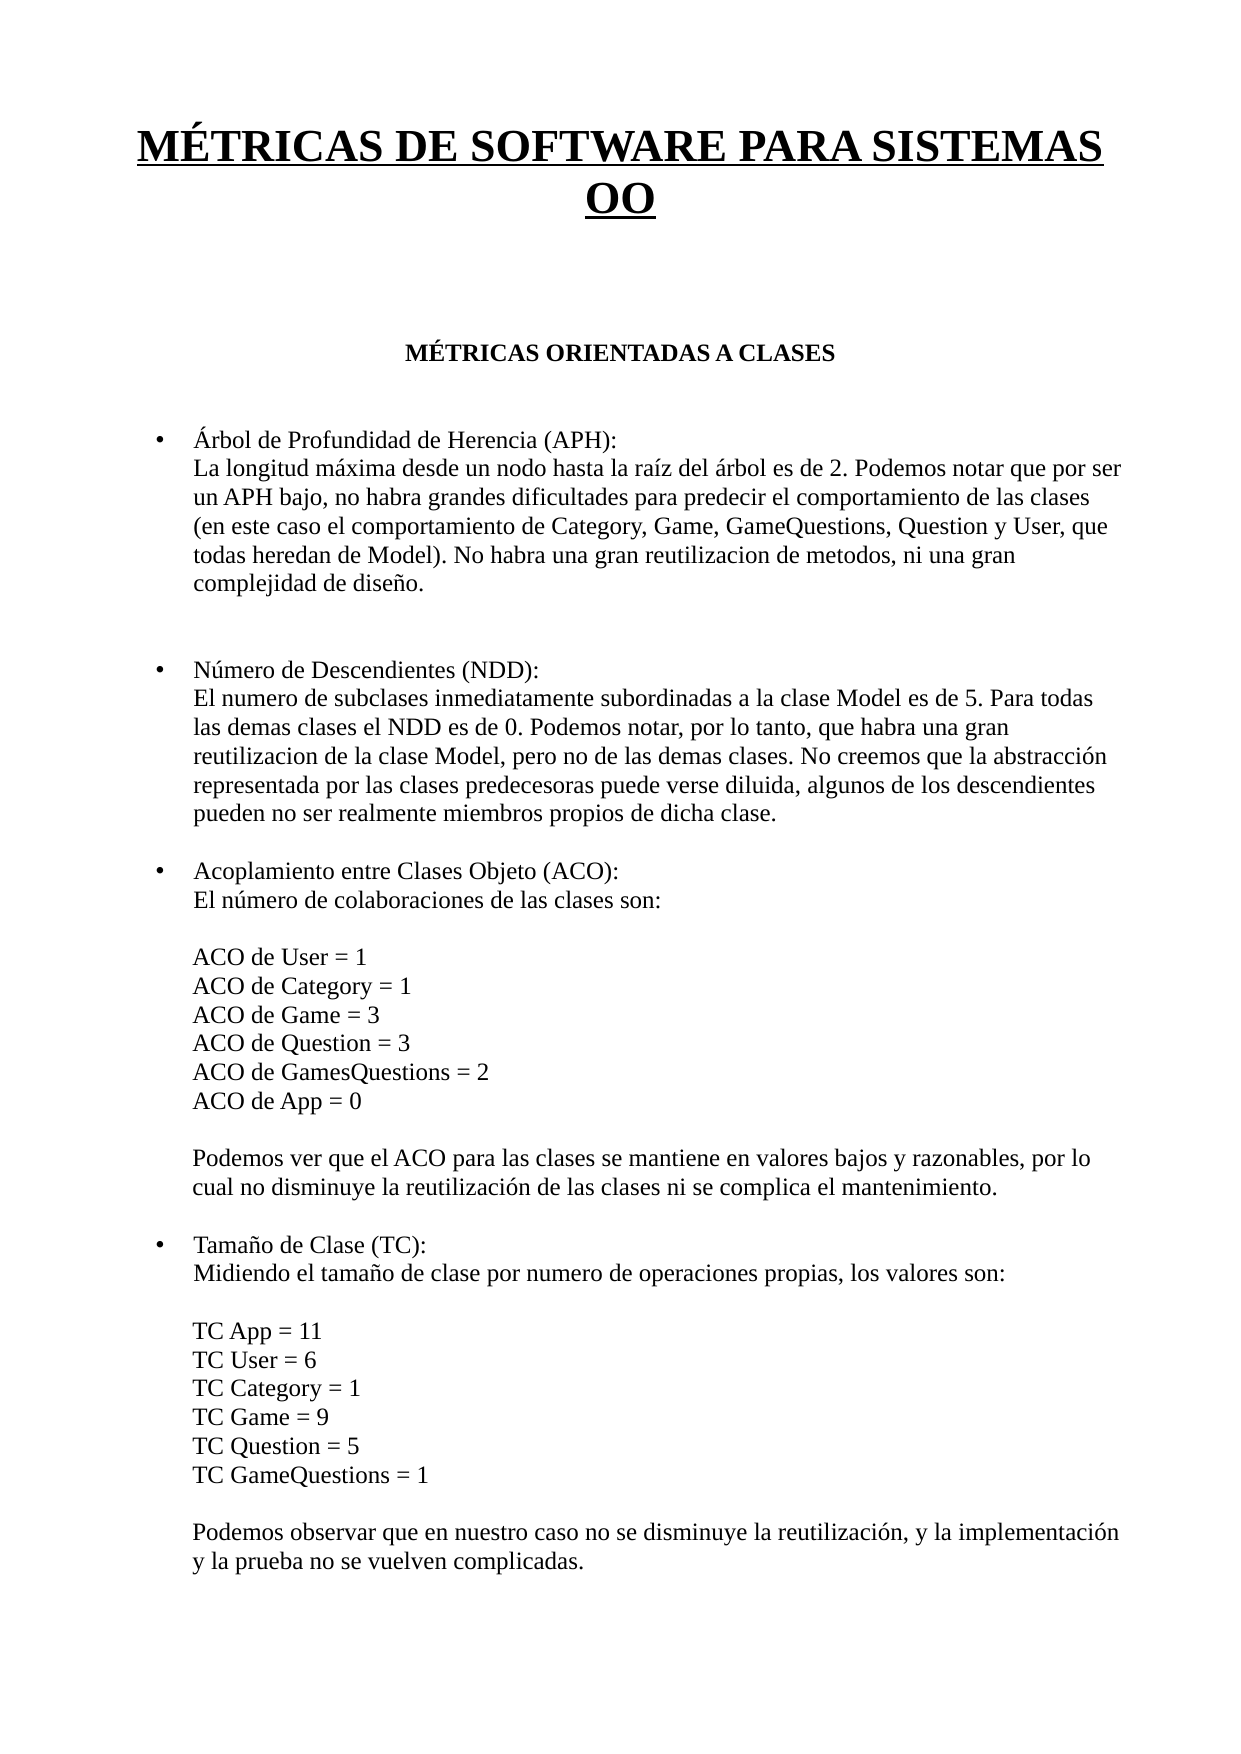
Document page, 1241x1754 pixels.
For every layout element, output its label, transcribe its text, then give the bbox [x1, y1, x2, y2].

text Podemos observar que en nuestro caso no se disminuye la reutilización, y la implementación y la prueba no se vuelven complicadas. [118, 1517, 1122, 1575]
text MÉTRICAS ORIENTADAS A CLASES [118, 338, 1122, 367]
text TC Game = 9 [118, 1402, 1122, 1431]
text TC Category = 1 [118, 1373, 1122, 1402]
list Acoplamiento entre Clases Objeto (ACO): [156, 856, 1122, 885]
text Podemos ver que el ACO para las clases se mantiene en valores bajos y razonables, por lo cual no disminuye la reutilización de las clases ni se complica el mantenimiento. [118, 1143, 1122, 1201]
text TC GameQuestions = 1 [118, 1460, 1122, 1488]
list Número de Descendientes (NDD): [156, 655, 1122, 683]
list El número de colaboraciones de las clases son: [156, 885, 1122, 913]
text MÉTRICAS DE SOFTWARE PARA SISTEMAS OO [118, 118, 1122, 223]
list El numero de subclases inmediatamente subordinadas a la clase Model es de 5. Para todas las demas clases el NDD es de 0. Podemos notar, por lo tanto, que habra una gran reutilizacion de la clase Model, pero no de las demas clases. No creemos que la abstracción representada por las clases predecesoras puede verse diluida, algunos de los descendientes pueden no ser realmente miembros propios de dicha clase. [156, 683, 1122, 827]
list La longitud máxima desde un nodo hasta la raíz del árbol es de 2. Podemos notar que por ser un APH bajo, no habra grandes dificultades para predecir el comportamiento de las clases (en este caso el comportamiento de Category, Game, GameQuestions, Question y User, que todas heredan de Model). No habra una gran reutilizacion de metodos, ni una gran complejidad de diseño. [156, 453, 1122, 597]
text ACO de User = 1 [118, 942, 1122, 971]
list Midiendo el tamaño de clase por numero de operaciones propias, los valores son: [156, 1258, 1122, 1287]
text ACO de App = 0 [118, 1086, 1122, 1115]
list Árbol de Profundidad de Herencia (APH): [156, 425, 1122, 453]
text TC Question = 5 [118, 1431, 1122, 1460]
text TC User = 6 [118, 1345, 1122, 1373]
text ACO de Game = 3 [118, 1000, 1122, 1028]
text ACO de Category = 1 [118, 971, 1122, 1000]
text TC App = 11 [118, 1316, 1122, 1345]
list Tamaño de Clase (TC): [156, 1230, 1122, 1258]
text ACO de Question = 3 [118, 1028, 1122, 1057]
text ACO de GamesQuestions = 2 [118, 1057, 1122, 1086]
